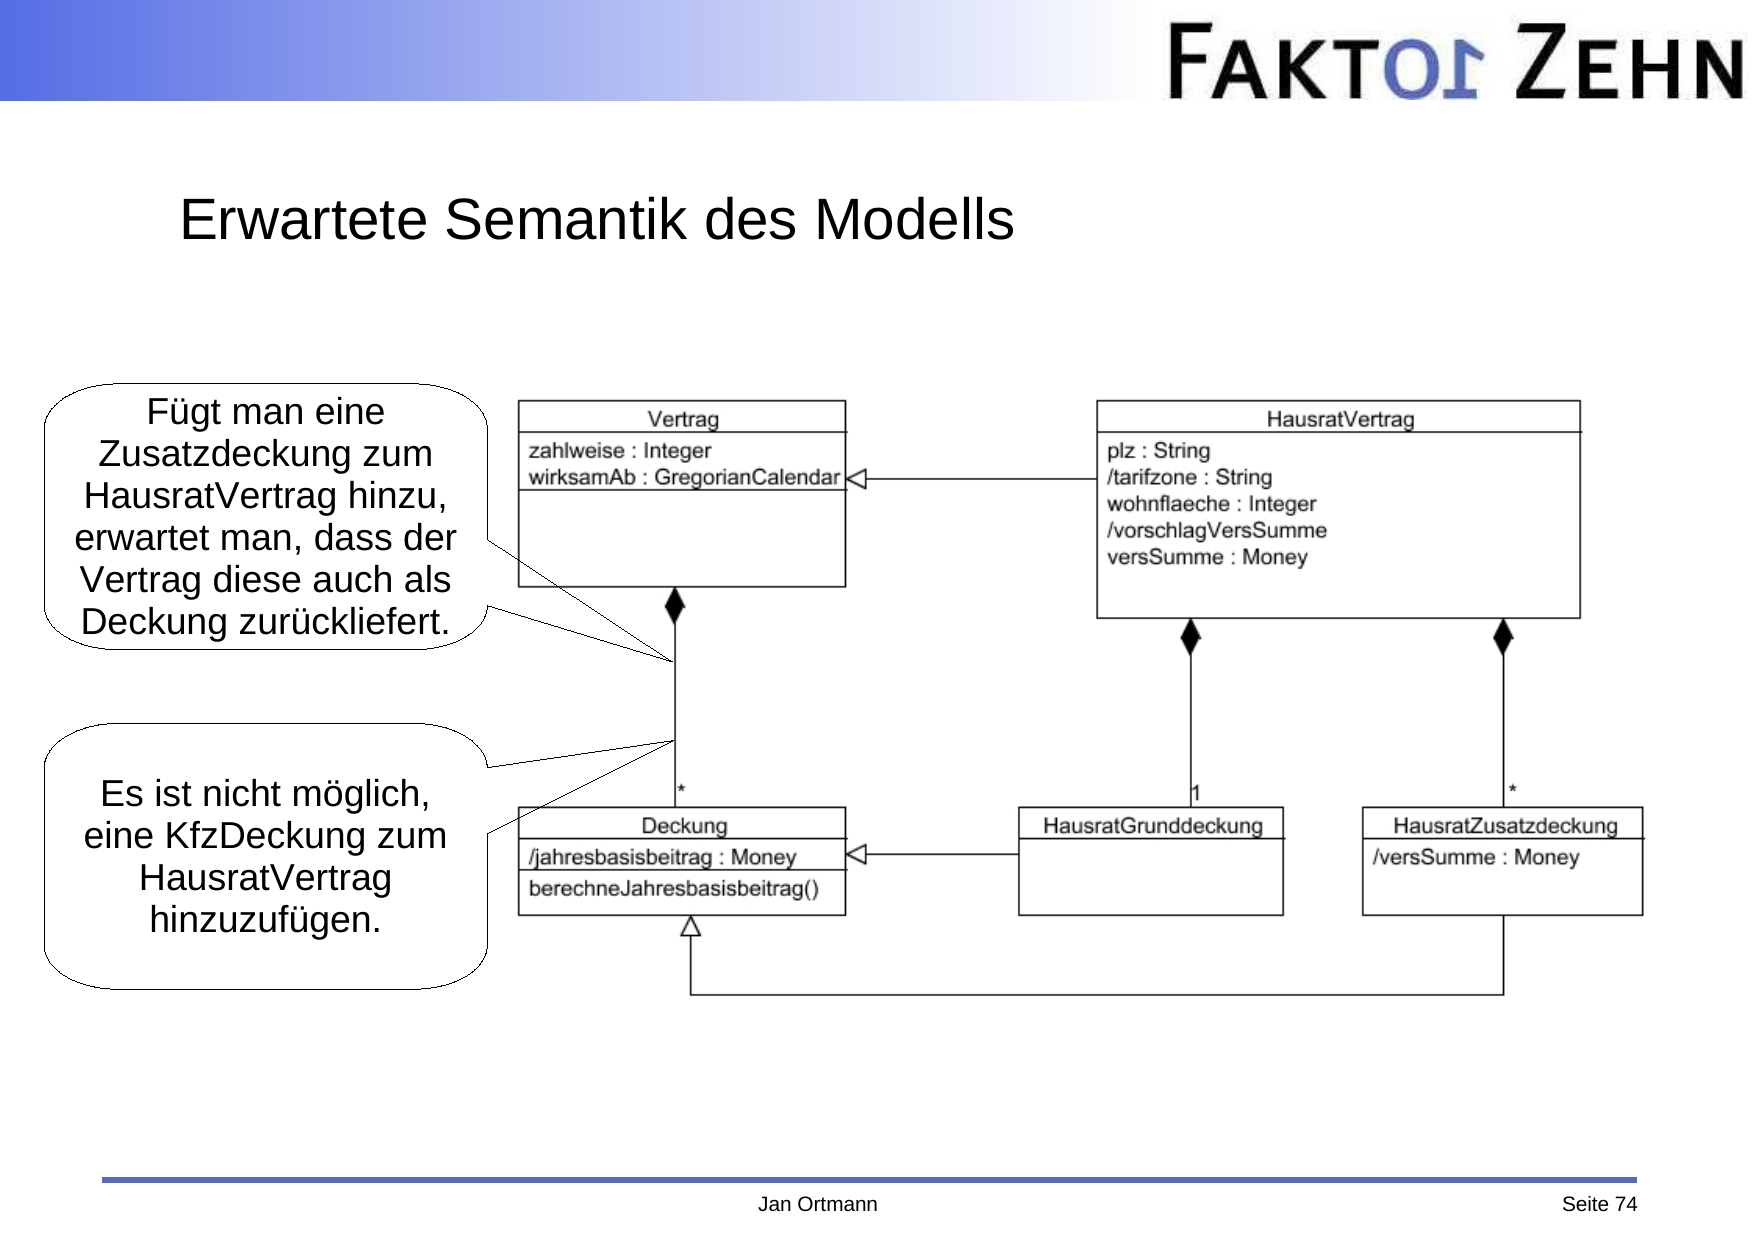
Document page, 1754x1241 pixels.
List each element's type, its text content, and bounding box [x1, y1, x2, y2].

text_box Fügt man eine Zusatzdeckung zum HausratVertrag hinzu, erwartet man, dass der Vertrag diese auch als Deckung zurückliefert. [44, 383, 673, 662]
picture [1162, 7, 1752, 100]
picture [487, 369, 1675, 1057]
text_box Es ist nicht möglich, eine KfzDeckung zum HausratVertrag hinzuzufügen. [44, 723, 674, 990]
title Erwartete Semantik des Modells [179, 142, 1576, 296]
